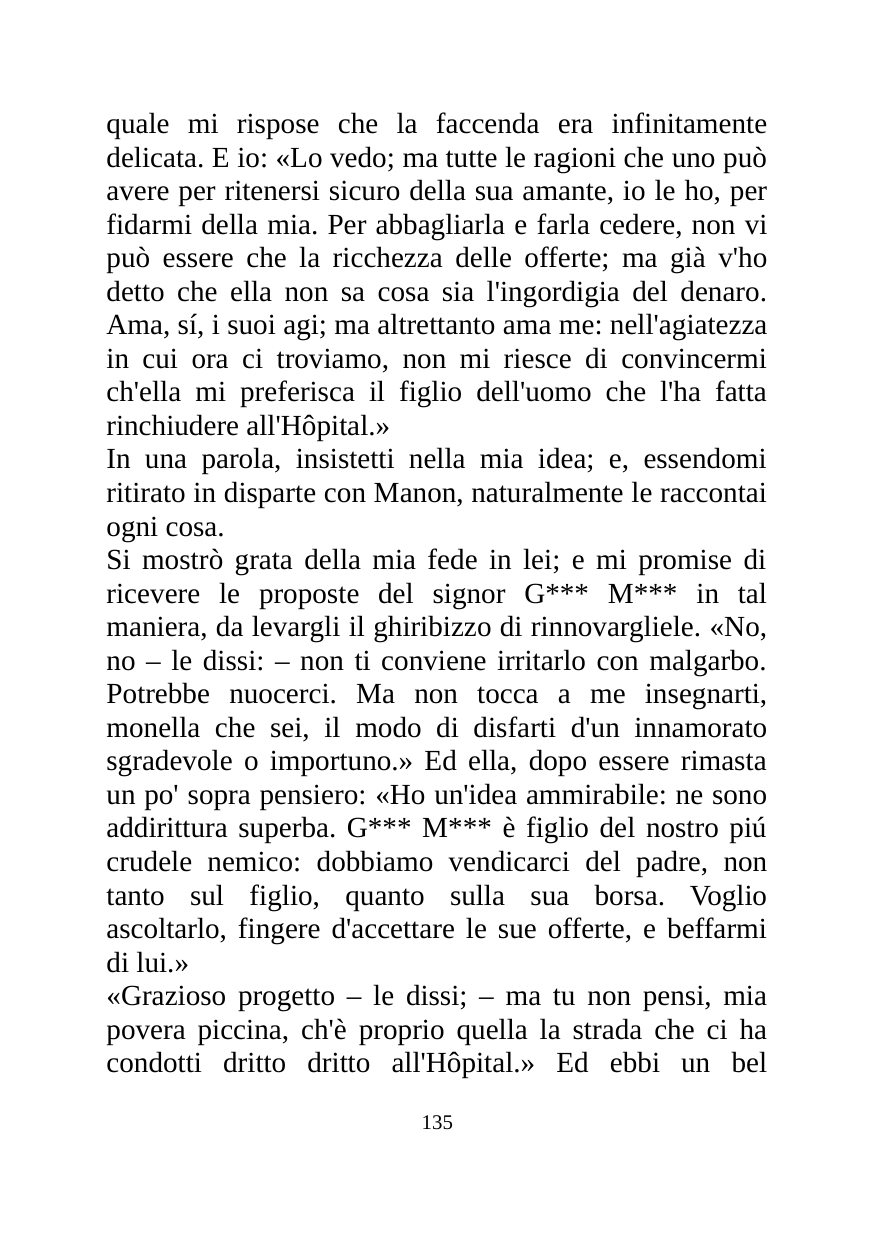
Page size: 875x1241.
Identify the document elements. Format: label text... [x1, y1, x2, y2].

text «Grazioso progetto ‒ le dissi; ‒ ma tu non pensi, mia povera piccina, ch'è proprio quella la strada che ci ha condotti dritto dritto all'Hôpital.» Ed ebbi un bel [106, 978, 768, 1079]
text Si mostrò grata della mia fede in lei; e mi promise di ricevere le proposte del signor G*** M*** in tal maniera, da levargli il ghiribizzo di rinnovargliele. «No, no ‒ le dissi: ‒ non ti conviene irritarlo con malgarbo. Potrebbe nuocerci. Ma non tocca a me insegnarti, monella che sei, il modo di disfarti d'un innamorato sgradevole o importuno.» Ed ella, dopo essere rimasta un po' sopra pensiero: «Ho un'idea ammirabile: ne sono addirittura superba. G*** M*** è figlio del nostro piú crudele nemico: dobbiamo vendicarci del padre, non tanto sul figlio, quanto sulla sua borsa. Voglio ascoltarlo, fingere d'accettare le sue offerte, e beffarmi di lui.» [106, 542, 768, 978]
text In una parola, insistetti nella mia idea; e, essendomi ritirato in disparte con Manon, naturalmente le raccontai ogni cosa. [106, 442, 768, 542]
text quale mi rispose che la faccenda era infinitamente delicata. E io: «Lo vedo; ma tutte le ragioni che uno può avere per ritenersi sicuro della sua amante, io le ho, per fidarmi della mia. Per abbagliarla e farla cedere, non vi può essere che la ricchezza delle offerte; ma già v'ho detto che ella non sa cosa sia l'ingordigia del denaro. Ama, sí, i suoi agi; ma altrettanto ama me: nell'agiatezza in cui ora ci troviamo, non mi riesce di convincermi ch'ella mi preferisca il figlio dell'uomo che l'ha fatta rinchiudere all'Hôpital.» [106, 106, 768, 442]
